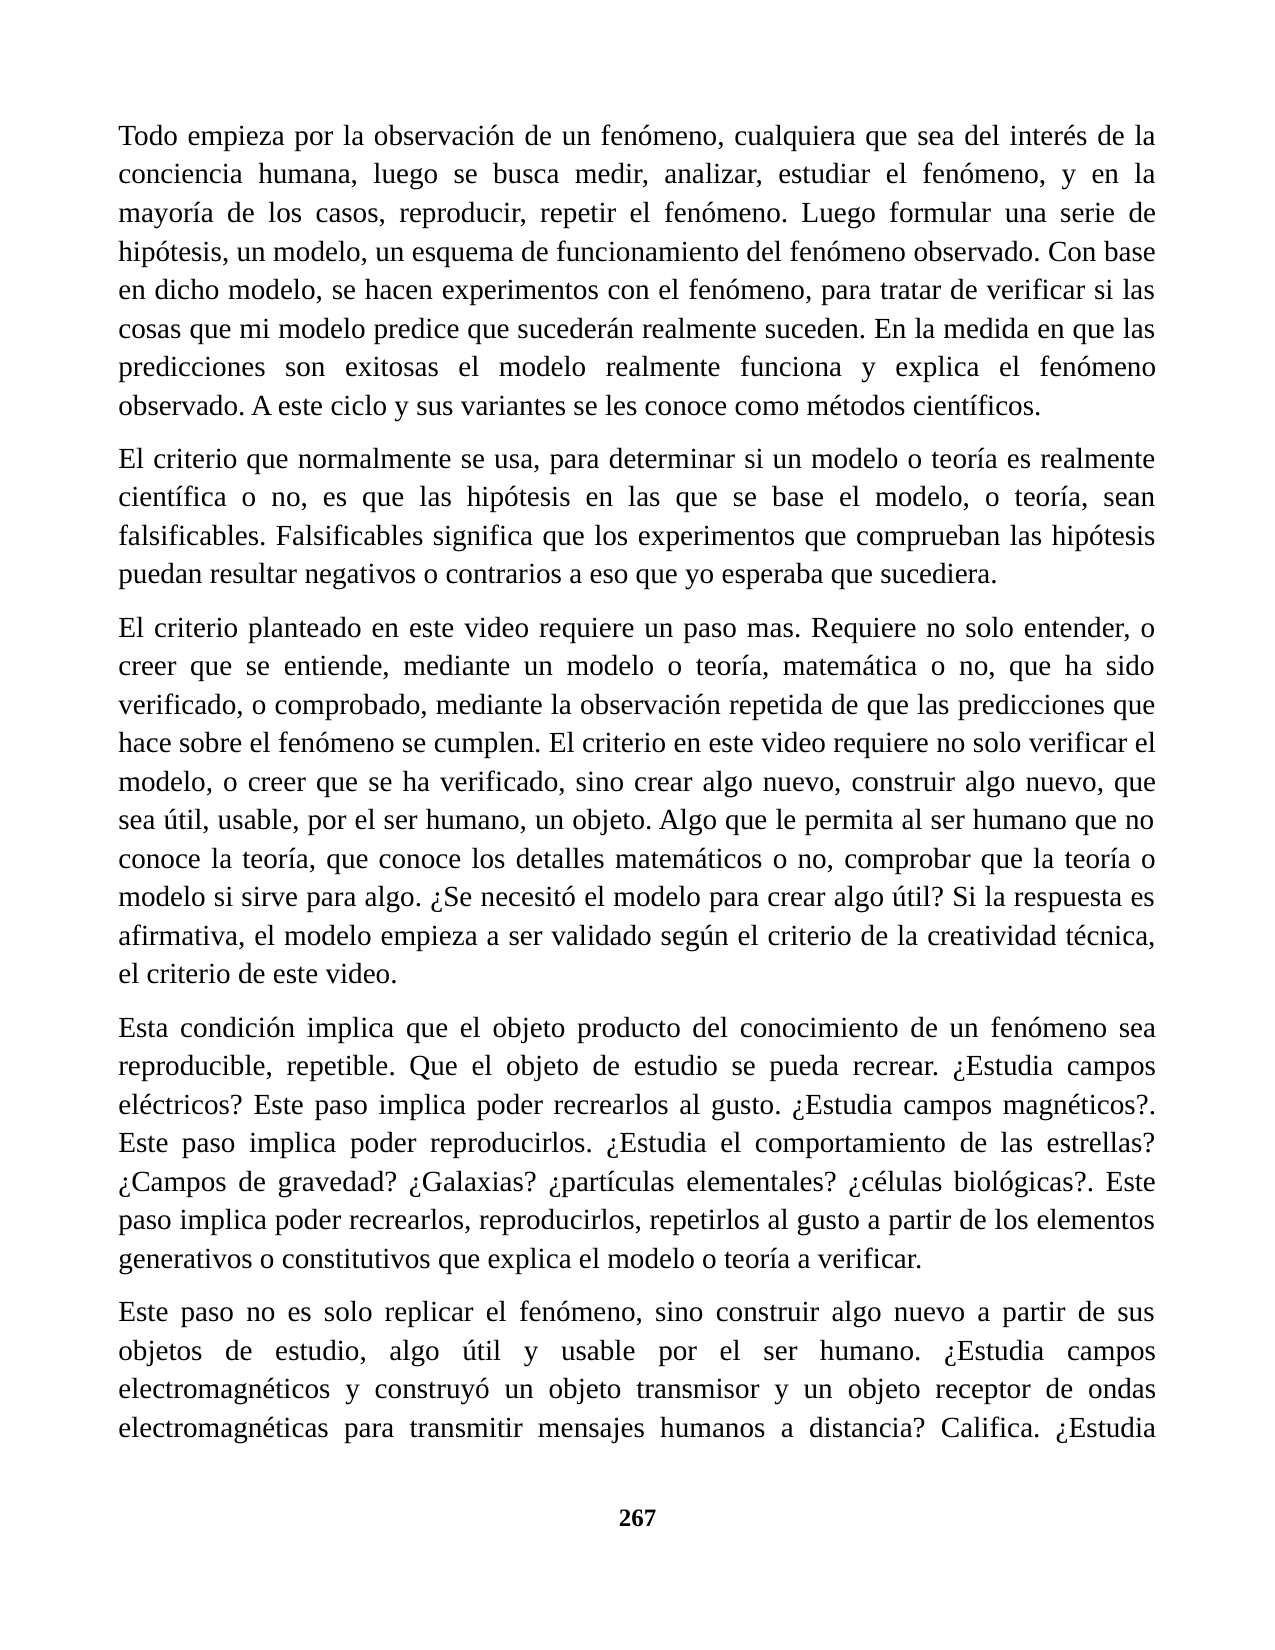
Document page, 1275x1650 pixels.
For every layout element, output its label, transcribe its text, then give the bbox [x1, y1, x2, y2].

text El criterio que normalmente se usa, para determinar si un modelo o teoría es realmente científica o no, es que las hipótesis en las que se base el modelo, o teoría, sean falsificables. Falsificables significa que los experimentos que comprueban las hipótesis puedan resultar negativos o contrarios a eso que yo esperaba que sucediera. [118, 441, 1157, 590]
text Esta condición implica que el objeto producto del conocimiento de un fenómeno sea reproducible, repetible. Que el objeto de estudio se pueda recrear. ¿Estudia campos eléctricos? Este paso implica poder recrearlos al gusto. ¿Estudia campos magnéticos?. Este paso implica poder reproducirlos. ¿Estudia el comportamiento de las estrellas? ¿Campos de gravedad? ¿Galaxias? ¿partículas elementales? ¿células biológicas?. Este paso implica poder recrearlos, reproducirlos, repetirlos al gusto a partir de los elementos generativos o constitutivos que explica el modelo o teoría a verificar. [118, 1010, 1157, 1274]
text Este paso no es solo replicar el fenómeno, sino construir algo nuevo a partir de sus objetos de estudio, algo útil y usable por el ser humano. ¿Estudia campos electromagnéticos y construyó un objeto transmisor y un objeto receptor de ondas electromagnéticas para transmitir mensajes humanos a distancia? Califica. ¿Estudia [118, 1294, 1157, 1443]
text Todo empieza por la observación de un fenómeno, cualquiera que sea del interés de la conciencia humana, luego se busca medir, analizar, estudiar el fenómeno, y en la mayoría de los casos, reproducir, repetir el fenómeno. Luego formular una serie de hipótesis, un modelo, un esquema de funcionamiento del fenómeno observado. Con base en dicho modelo, se hacen experimentos con el fenómeno, para tratar de verificar si las cosas que mi modelo predice que sucederán realmente suceden. En la medida en que las predicciones son exitosas el modelo realmente funciona y explica el fenómeno observado. A este ciclo y sus variantes se les conoce como métodos científicos. [118, 118, 1157, 421]
text El criterio planteado en este video requiere un paso mas. Requiere no solo entender, o creer que se entiende, mediante un modelo o teoría, matemática o no, que ha sido verificado, o comprobado, mediante la observación repetida de que las predicciones que hace sobre el fenómeno se cumplen. El criterio en este video requiere no solo verificar el modelo, o creer que se ha verificado, sino crear algo nuevo, construir algo nuevo, que sea útil, usable, por el ser humano, un objeto. Algo que le permita al ser humano que no conoce la teoría, que conoce los detalles matemáticos o no, comprobar que la teoría o modelo si sirve para algo. ¿Se necesitó el modelo para crear algo útil? Si la respuesta es afirmativa, el modelo empieza a ser validado según el criterio de la creatividad técnica, el criterio de este video. [118, 610, 1157, 990]
